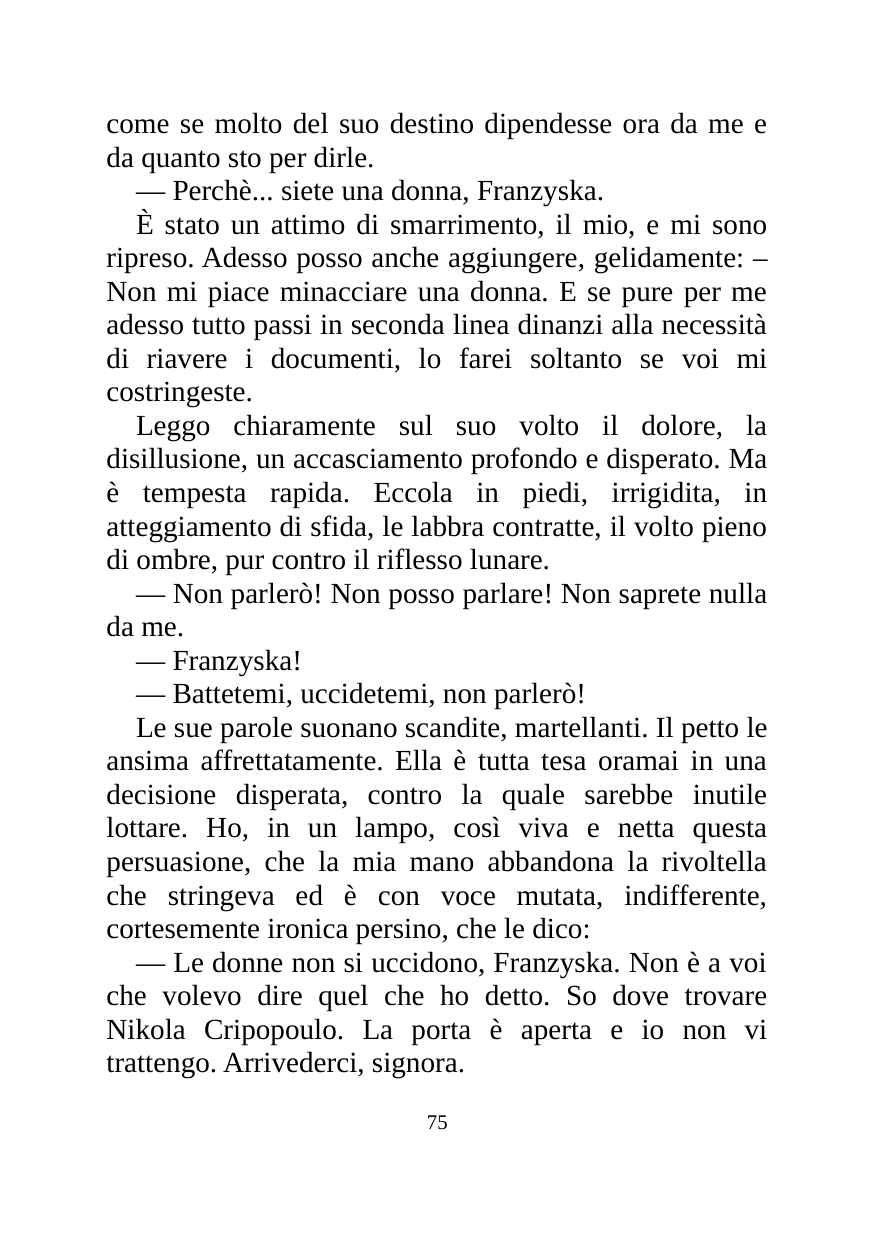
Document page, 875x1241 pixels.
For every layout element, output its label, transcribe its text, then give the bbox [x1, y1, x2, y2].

text Leggo chiaramente sul suo volto il dolore, la disillusione, un accasciamento profondo e disperato. Ma è tempesta rapida. Eccola in piedi, irrigidita, in atteggiamento di sfida, le labbra contratte, il volto pieno di ombre, pur contro il riflesso lunare. [106, 408, 768, 576]
text — Non parlerò! Non posso parlare! Non saprete nulla da me. [106, 576, 768, 643]
text Le sue parole suonano scandite, martellanti. Il petto le ansima affrettatamente. Ella è tutta tesa oramai in una decisione disperata, contro la quale sarebbe inutile lottare. Ho, in un lampo, così viva e netta questa persuasione, che la mia mano abbandona la rivoltella che stringeva ed è con voce mutata, indifferente, cortesemente ironica persino, che le dico: [106, 710, 768, 945]
text — Franzyska! [106, 643, 768, 676]
text — Battetemi, uccidetemi, non parlerò! [106, 676, 768, 710]
text — Perchè... siete una donna, Franzyska. [106, 173, 768, 207]
text — Le donne non si uccidono, Franzyska. Non è a voi che volevo dire quel che ho detto. So dove trovare Nikola Cripopoulo. La porta è aperta e io non vi trattengo. Arrivederci, signora. [106, 945, 768, 1079]
text come se molto del suo destino dipendesse ora da me e da quanto sto per dirle. [106, 106, 768, 173]
text È stato un attimo di smarrimento, il mio, e mi sono ripreso. Adesso posso anche aggiungere, gelidamente: – Non mi piace minacciare una donna. E se pure per me adesso tutto passi in seconda linea dinanzi alla necessità di riavere i documenti, lo farei soltanto se voi mi costringeste. [106, 207, 768, 408]
